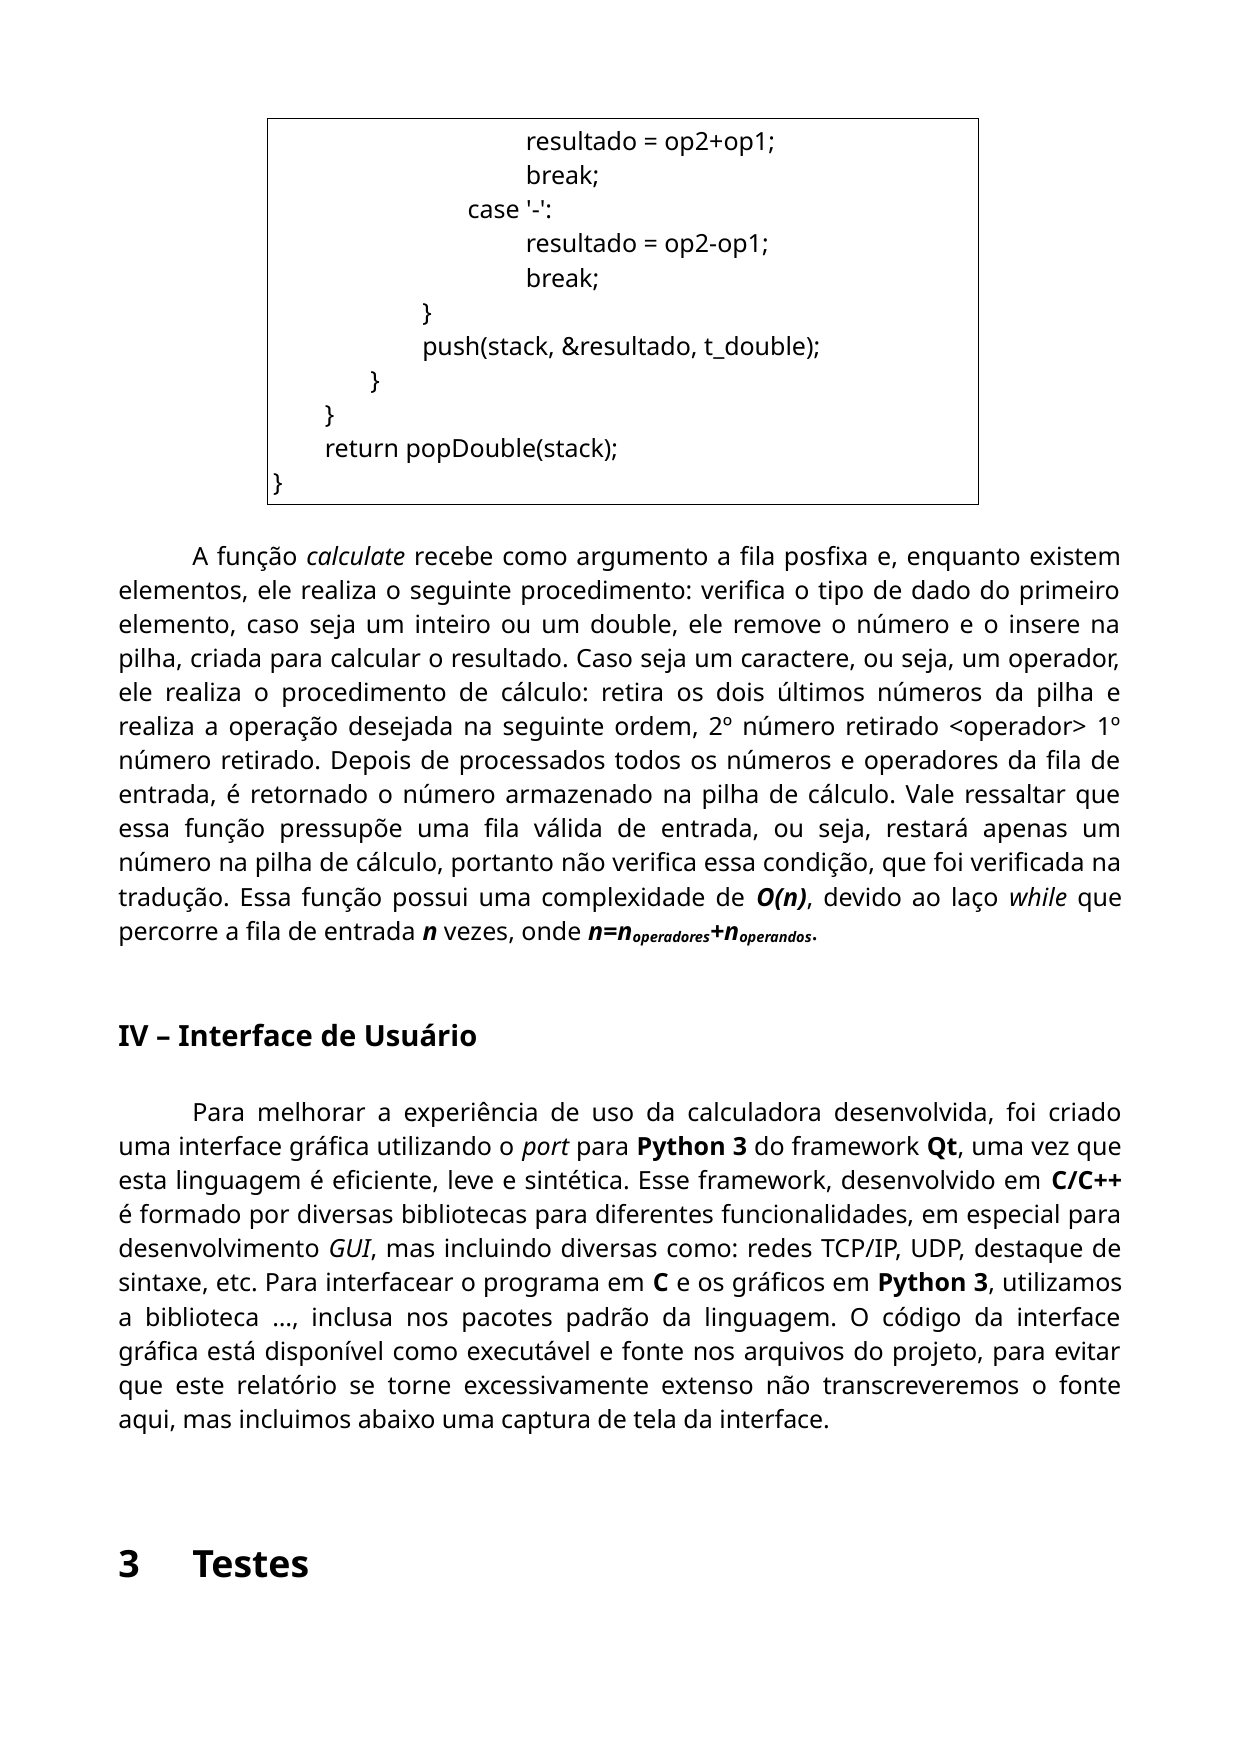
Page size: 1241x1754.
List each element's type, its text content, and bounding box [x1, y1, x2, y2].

text IV – Interface de Usuário [118, 1015, 1122, 1055]
table_header resultado = op2+op1; break; case '-': resultado = op2-op1; break; } push(stack, &resultado, t_double); } } return popDouble(stack); } [268, 119, 978, 504]
text Para melhorar a experiência de uso da calculadora desenvolvida, foi criado uma interface gráfica utilizando o port para Python 3 do framework Qt, uma vez que esta linguagem é eficiente, leve e sintética. Esse framework, desenvolvido em C/C++ é formado por diversas bibliotecas para diferentes funcionalidades, em especial para desenvolvimento GUI, mas incluindo diversas como: redes TCP/IP, UDP, destaque de sintaxe, etc. Para interfacear o programa em C e os gráficos em Python 3, utilizamos a biblioteca …, inclusa nos pacotes padrão da linguagem. O código da interface gráfica está disponível como executável e fonte nos arquivos do projeto, para evitar que este relatório se torne excessivamente extenso não transcreveremos o fonte aqui, mas incluimos abaixo uma captura de tela da interface. [118, 1095, 1122, 1435]
text A função calculate recebe como argumento a fila posfixa e, enquanto existem elementos, ele realiza o seguinte procedimento: verifica o tipo de dado do primeiro elemento, caso seja um inteiro ou um double, ele remove o número e o insere na pilha, criada para calcular o resultado. Caso seja um caractere, ou seja, um operador, ele realiza o procedimento de cálculo: retira os dois últimos números da pilha e realiza a operação desejada na seguinte ordem, 2º número retirado <operador> 1º número retirado. Depois de processados todos os números e operadores da fila de entrada, é retornado o número armazenado na pilha de cálculo. Vale ressaltar que essa função pressupõe uma fila válida de entrada, ou seja, restará apenas um número na pilha de cálculo, portanto não verifica essa condição, que foi verificada na tradução. Essa função possui uma complexidade de O(n), devido ao laço while que percorre a fila de entrada n vezes, onde n=noperadores+noperandos. [118, 538, 1122, 947]
text 3 Testes [118, 1538, 1122, 1589]
